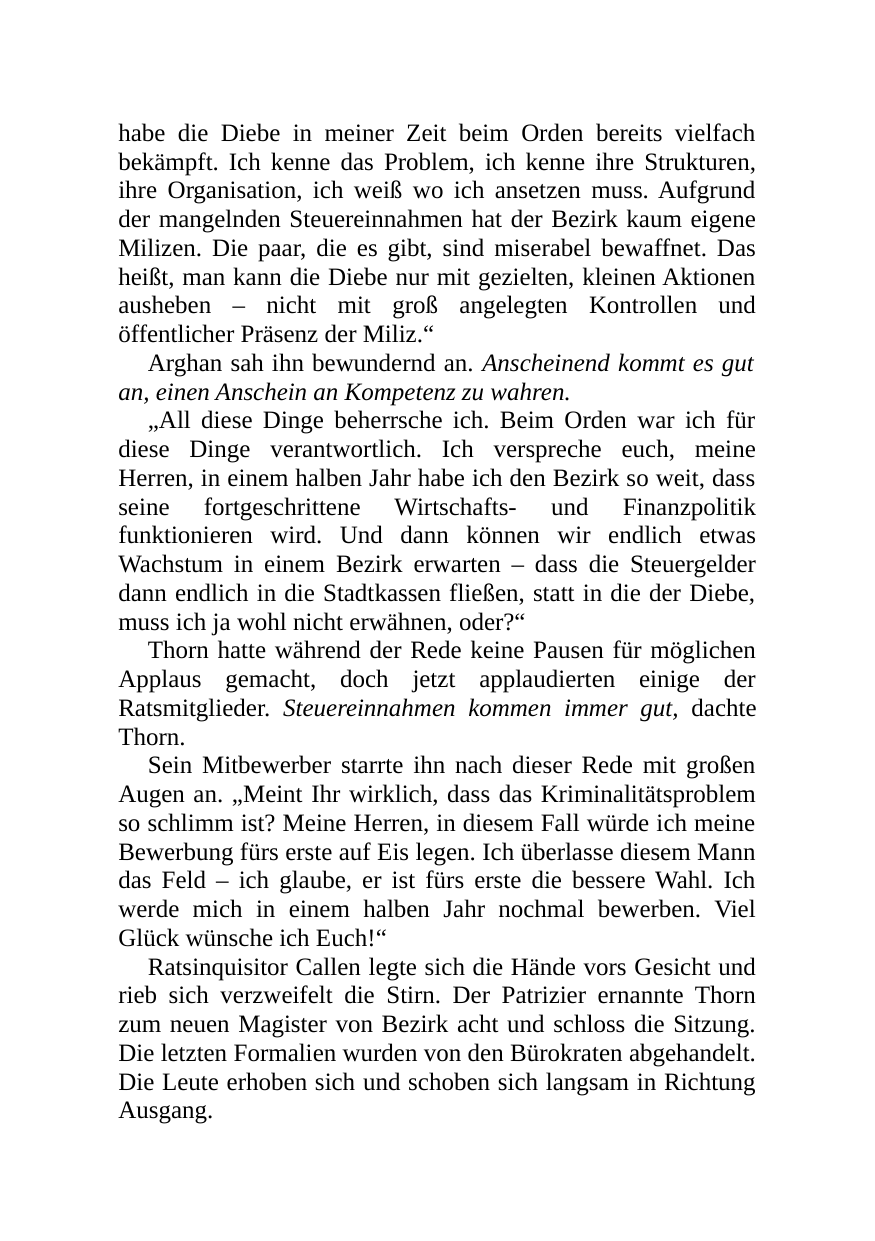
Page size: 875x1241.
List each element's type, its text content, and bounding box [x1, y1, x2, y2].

text „All diese Dinge beherrsche ich. Beim Orden war ich für diese Dinge verantwortlich. Ich verspreche euch, meine Herren, in einem halben Jahr habe ich den Bezirk so weit, dass seine fortgeschrittene Wirtschafts- und Finanzpolitik funktionieren wird. Und dann können wir endlich etwas Wachstum in einem Bezirk erwarten – dass die Steuergelder dann endlich in die Stadtkassen fließen, statt in die der Diebe, muss ich ja wohl nicht erwähnen, oder?“ [118, 406, 756, 636]
text Ratsinquisitor Callen legte sich die Hände vors Gesicht und rieb sich verzweifelt die Stirn. Der Patrizier ernannte Thorn zum neuen Magister von Bezirk acht und schloss die Sitzung. Die letzten Formalien wurden von den Bürokraten abgehandelt. Die Leute erhoben sich und schoben sich langsam in Richtung Ausgang. [118, 952, 756, 1124]
text Arghan sah ihn bewundernd an. Anscheinend kommt es gut an, einen Anschein an Kompetenz zu wahren. [118, 348, 756, 406]
text Thorn hatte während der Rede keine Pausen für möglichen Applaus gemacht, doch jetzt applaudierten einige der Ratsmitglieder. Steuereinnahmen kommen immer gut, dachte Thorn. [118, 636, 756, 751]
text Sein Mitbewerber starrte ihn nach dieser Rede mit großen Augen an. „Meint Ihr wirklich, dass das Kriminalitätsproblem so schlimm ist? Meine Herren, in diesem Fall würde ich meine Bewerbung fürs erste auf Eis legen. Ich überlasse diesem Mann das Feld – ich glaube, er ist fürs erste die bessere Wahl. Ich werde mich in einem halben Jahr nochmal bewerben. Viel Glück wünsche ich Euch!“ [118, 751, 756, 952]
text habe die Diebe in meiner Zeit beim Orden bereits vielfach bekämpft. Ich kenne das Problem, ich kenne ihre Strukturen, ihre Organisation, ich weiß wo ich ansetzen muss. Aufgrund der mangelnden Steuereinnahmen hat der Bezirk kaum eigene Milizen. Die paar, die es gibt, sind miserabel bewaffnet. Das heißt, man kann die Diebe nur mit gezielten, kleinen Aktionen ausheben – nicht mit groß angelegten Kontrollen und öffentlicher Präsenz der Miliz.“ [118, 118, 756, 348]
